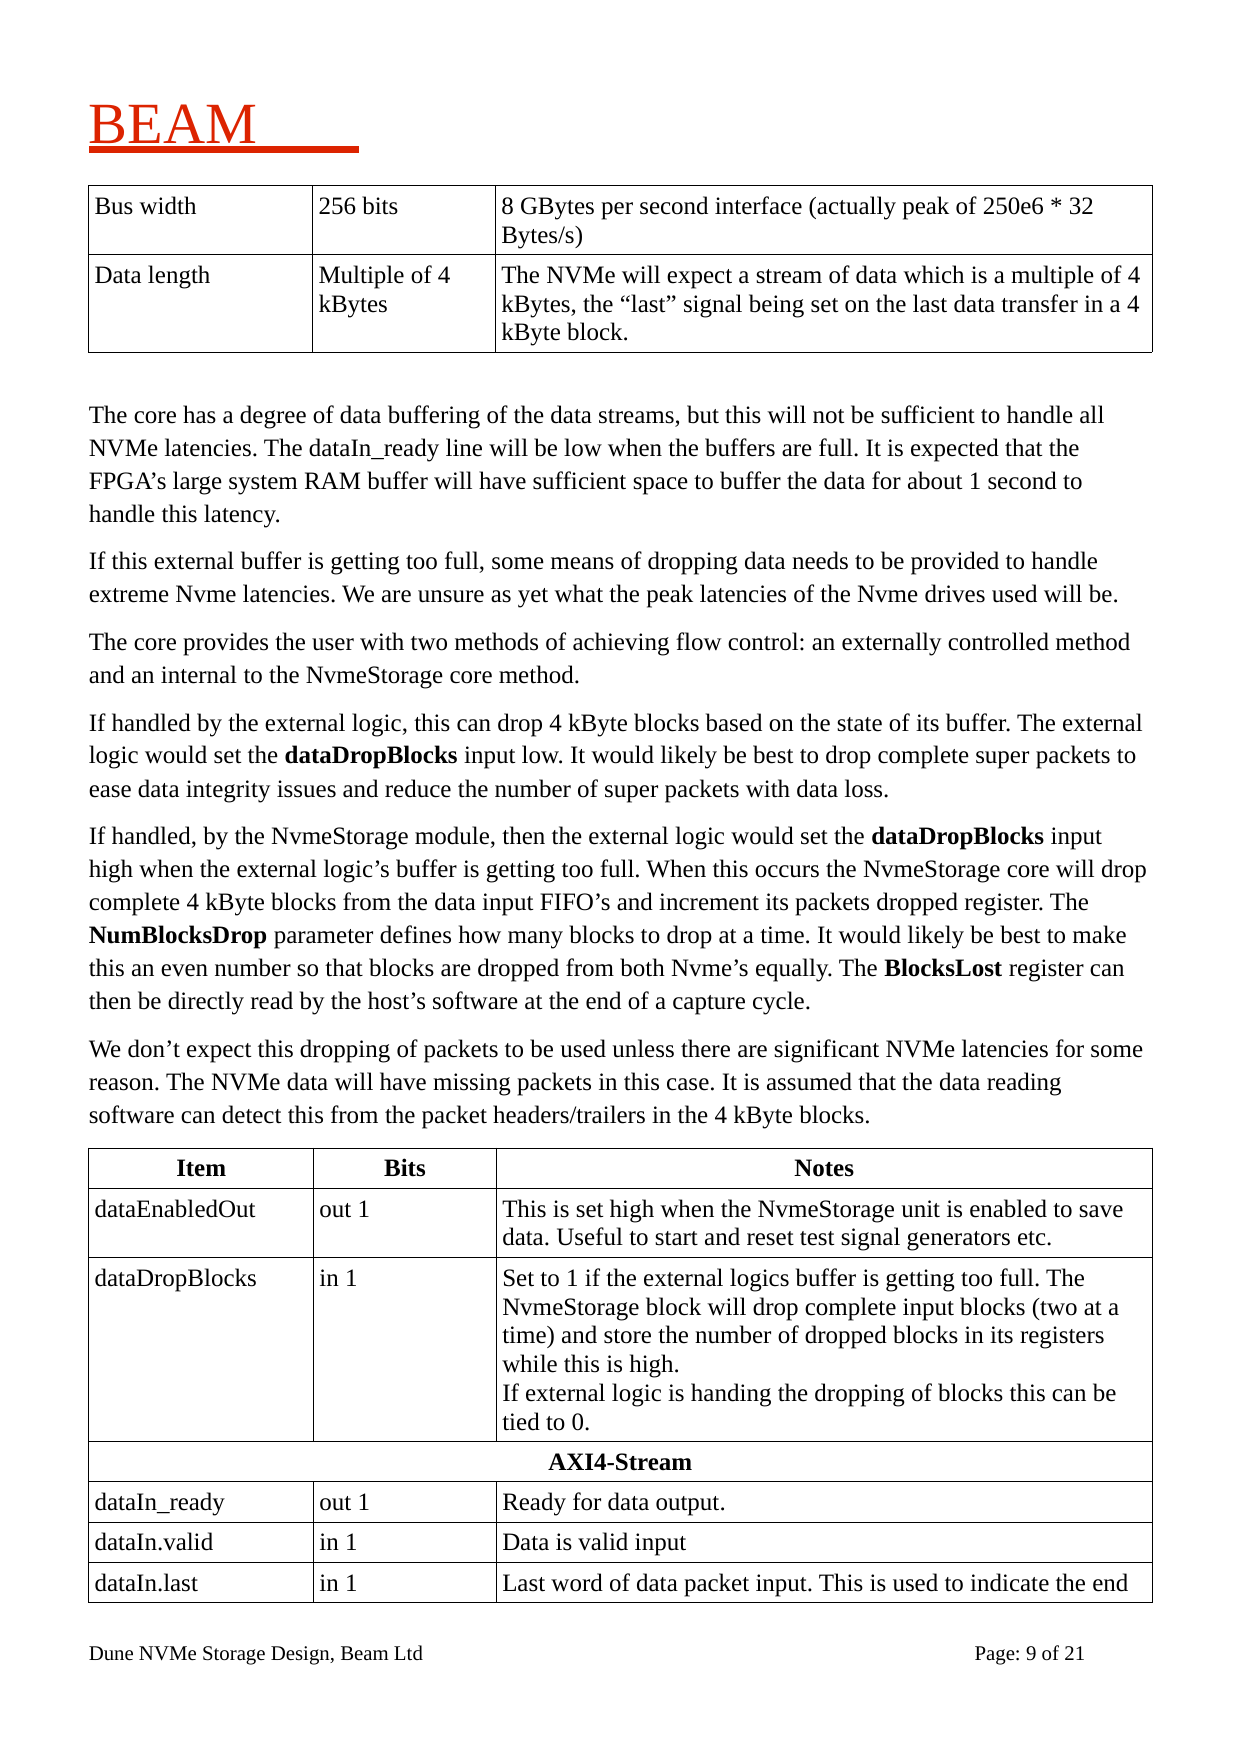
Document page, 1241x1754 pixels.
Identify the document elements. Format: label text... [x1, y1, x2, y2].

table_cell in 1 [314, 1563, 496, 1602]
table_cell Last word of data packet input. This is used to indicate the end [497, 1563, 1152, 1602]
table_cell Data length [89, 255, 312, 352]
table_cell Bus width [89, 186, 312, 254]
table_cell 256 bits [313, 186, 495, 254]
table_cell out 1 [314, 1189, 496, 1257]
text We don’t expect this dropping of packets to be used unless there are significant NVMe latencies for some reason. The NVMe data will have missing packets in this case. It is assumed that the data reading software can detect this from the packet headers/trailers in the 4 kByte blocks. [88, 1034, 1152, 1129]
text If this external buffer is getting too full, some means of dropping data needs to be provided to handle extreme Nvme latencies. We are unsure as yet what the peak latencies of the Nvme drives used will be. [88, 546, 1152, 608]
table_header Notes [497, 1149, 1152, 1188]
table_cell in 1 [314, 1523, 496, 1562]
table_cell Data is valid input [497, 1523, 1152, 1562]
table_cell Multiple of 4 kBytes [313, 255, 495, 352]
text If handled, by the NvmeStorage module, then the external logic would set the dataDropBlocks input high when the external logic’s buffer is getting too full. When this occurs the NvmeStorage core will drop complete 4 kByte blocks from the data input FIFO’s and increment its packets dropped register. The NumBlocksDrop parameter defines how many blocks to drop at a time. It would likely be best to make this an even number so that blocks are dropped from both Nvme’s equally. The BlocksLost register can then be directly read by the host’s software at the end of a capture cycle. [88, 821, 1152, 1015]
table_cell 8 GBytes per second interface (actually peak of 250e6 * 32 Bytes/s) [496, 186, 1152, 254]
text If handled by the external logic, this can drop 4 kByte blocks based on the state of its buffer. The external logic would set the dataDropBlocks input low. It would likely be best to drop complete super packets to ease data integrity issues and reduce the number of super packets with data loss. [88, 708, 1152, 802]
text The core has a degree of data buffering of the data streams, but this will not be sufficient to handle all NVMe latencies. The dataIn_ready line will be low when the buffers are full. It is expected that the FPGA’s large system RAM buffer will have sufficient space to buffer the data for about 1 second to handle this latency. [88, 400, 1152, 527]
table_cell This is set high when the NvmeStorage unit is enabled to save data. Useful to start and reset test signal generators etc. [497, 1189, 1152, 1257]
text The core provides the user with two methods of achieving flow control: an externally controlled method and an internal to the NvmeStorage core method. [88, 627, 1152, 689]
table_cell out 1 [314, 1482, 496, 1522]
table_cell dataEnabledOut [89, 1189, 313, 1257]
table_cell dataDropBlocks [89, 1258, 313, 1441]
table_cell The NVMe will expect a stream of data which is a multiple of 4 kBytes, the “last” signal being set on the last data transfer in a 4 kByte block. [496, 255, 1152, 352]
table_cell in 1 [314, 1258, 496, 1441]
table_cell dataIn.last [89, 1563, 313, 1602]
table_header Item [89, 1149, 313, 1188]
table_cell Set to 1 if the external logics buffer is getting too full. The NvmeStorage block will drop complete input blocks (two at a time) and store the number of dropped blocks in its registers while this is high. If external logic is handing the dropping of blocks this can be tied to 0. [497, 1258, 1152, 1441]
table_header Bits [314, 1149, 496, 1188]
table_cell Ready for data output. [497, 1482, 1152, 1522]
table_cell dataIn_ready [89, 1482, 313, 1522]
table_cell AXI4-Stream [89, 1442, 1152, 1481]
table_cell dataIn.valid [89, 1523, 313, 1562]
